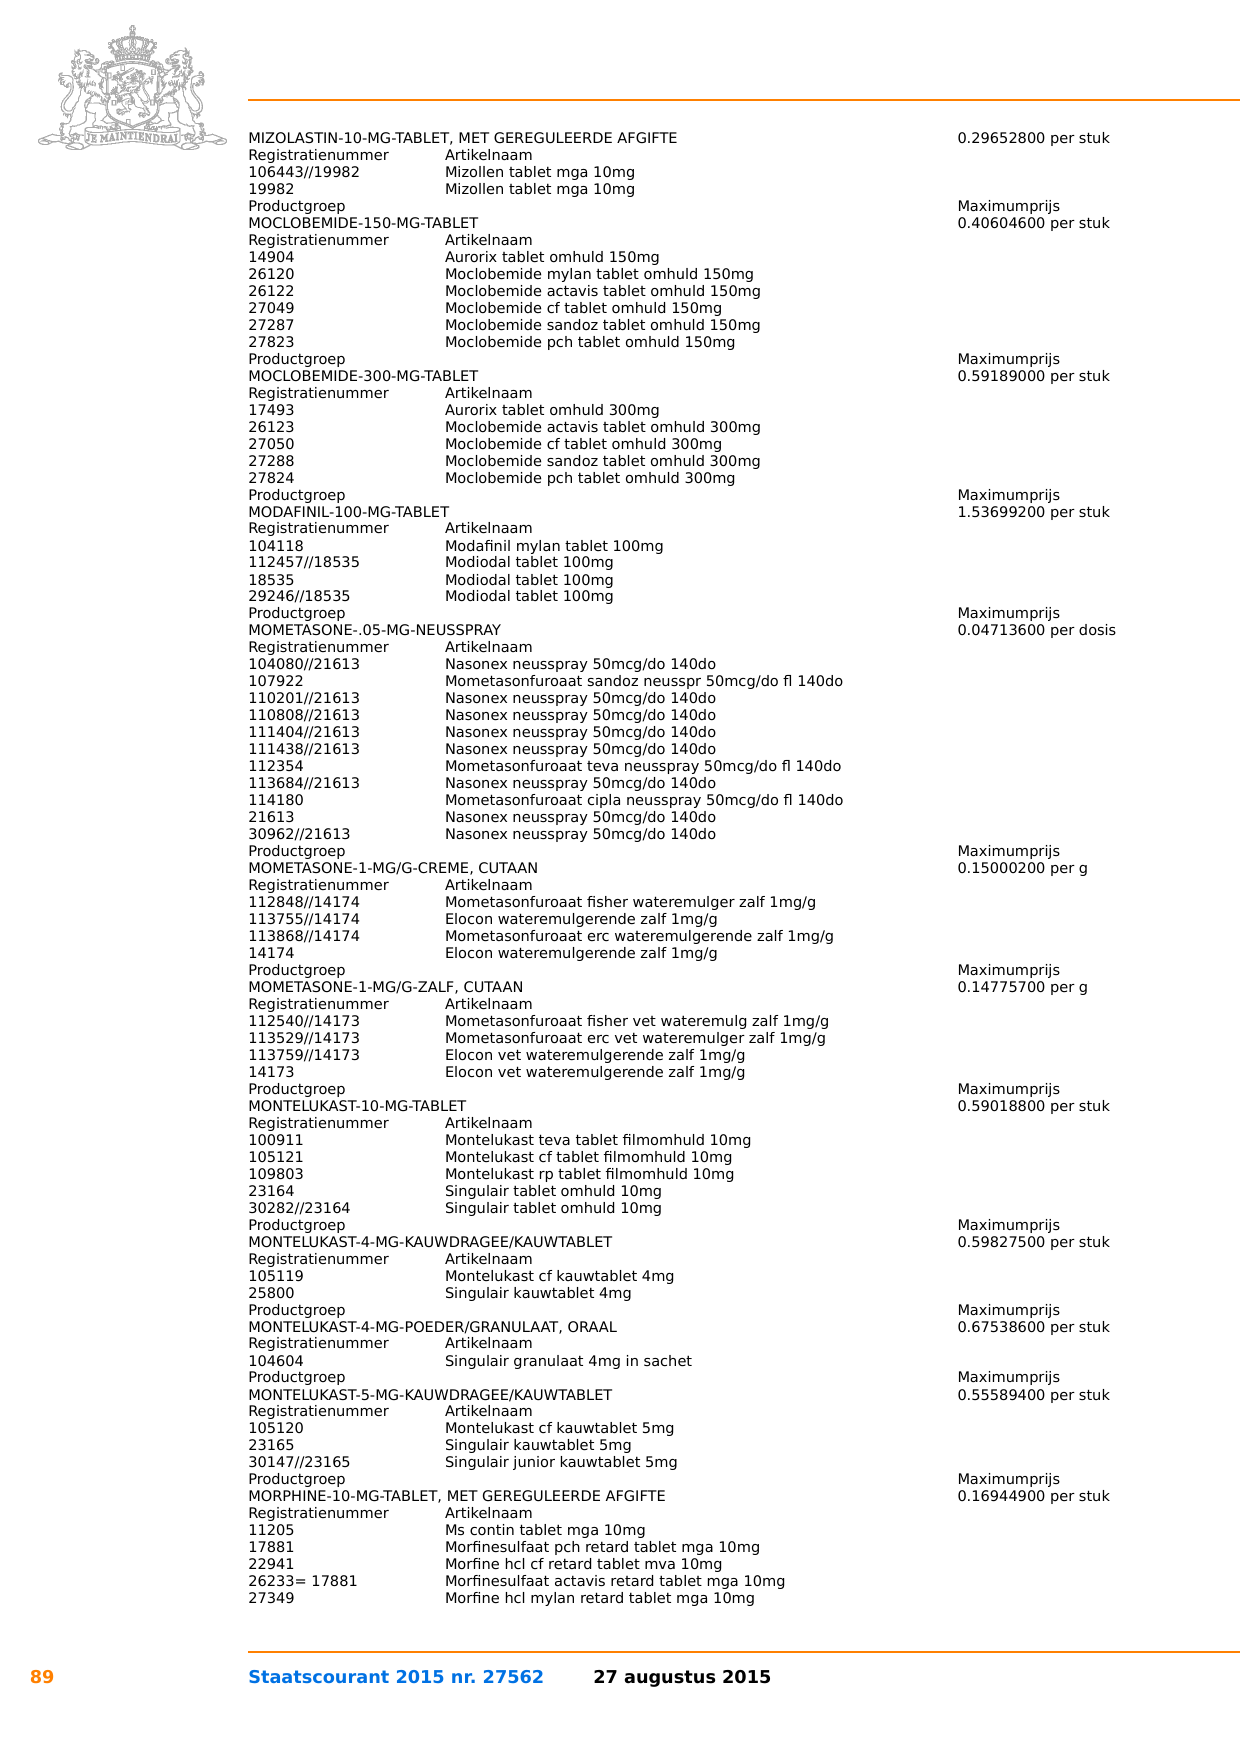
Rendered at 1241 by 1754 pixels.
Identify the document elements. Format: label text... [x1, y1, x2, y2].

table_cell [439, 1369, 951, 1386]
table_cell [951, 656, 1163, 673]
table_cell 21613 [248, 809, 439, 826]
table_cell Mometasonfuroaat fisher wateremulger zalf 1mg/g [439, 894, 951, 911]
table_cell [951, 1251, 1163, 1267]
table_cell [951, 1149, 1163, 1166]
table_cell 27287 [248, 317, 439, 334]
table_cell Mizollen tablet mga 10mg [439, 181, 951, 198]
table_cell Elocon vet wateremulgerende zalf 1mg/g [439, 1064, 951, 1081]
table_cell MORPHINE-10-MG-TABLET, MET GEREGULEERDE AFGIFTE [248, 1488, 951, 1505]
table_cell Registratienummer [248, 385, 439, 402]
table_cell 113759//14173 [248, 1047, 439, 1064]
table_cell 0.59827500 per stuk [951, 1234, 1163, 1251]
table_cell 105120 [248, 1420, 439, 1437]
table_cell [951, 1522, 1163, 1539]
table_cell Singulair junior kauwtablet 5mg [439, 1454, 951, 1471]
table_cell [951, 826, 1163, 843]
table_cell [951, 334, 1163, 351]
table_cell Productgroep [248, 605, 439, 622]
table_cell Mometasonfuroaat fisher vet wateremulg zalf 1mg/g [439, 1013, 951, 1030]
table_cell 112457//18535 [248, 554, 439, 571]
table_cell 110808//21613 [248, 707, 439, 724]
table_cell Moclobemide pch tablet omhuld 300mg [439, 470, 951, 486]
table_cell Montelukast cf tablet filmomhuld 10mg [439, 1149, 951, 1166]
table_cell 112540//14173 [248, 1013, 439, 1030]
table_cell MONTELUKAST-4-MG-KAUWDRAGEE/KAUWTABLET [248, 1234, 951, 1251]
table_cell Artikelnaam [439, 520, 951, 537]
table_cell [951, 1437, 1163, 1454]
table_cell Maximumprijs [951, 843, 1163, 860]
table_cell 26120 [248, 266, 439, 283]
table_cell Productgroep [248, 198, 439, 215]
table_cell Moclobemide mylan tablet omhuld 150mg [439, 266, 951, 283]
table_cell Modiodal tablet 100mg [439, 588, 951, 605]
table_cell Montelukast cf kauwtablet 4mg [439, 1268, 951, 1284]
table_cell 105119 [248, 1268, 439, 1284]
table_cell 109803 [248, 1166, 439, 1183]
table_cell Elocon wateremulgerende zalf 1mg/g [439, 911, 951, 928]
table_cell [439, 198, 951, 215]
table_cell Registratienummer [248, 1115, 439, 1132]
table_cell 26233= 17881 [248, 1573, 439, 1590]
table_cell [439, 1471, 951, 1488]
table_cell [951, 554, 1163, 571]
table_cell [951, 1539, 1163, 1556]
table_cell Productgroep [248, 962, 439, 979]
table_cell [951, 266, 1163, 283]
table_cell Moclobemide cf tablet omhuld 150mg [439, 300, 951, 317]
table_cell 27050 [248, 436, 439, 452]
table_cell [951, 673, 1163, 690]
table_cell [951, 402, 1163, 418]
table_cell Artikelnaam [439, 232, 951, 249]
table_cell 19982 [248, 181, 439, 198]
table_cell [951, 1183, 1163, 1199]
table_cell 14173 [248, 1064, 439, 1081]
table_cell 104080//21613 [248, 656, 439, 673]
table_cell Aurorix tablet omhuld 150mg [439, 249, 951, 266]
table_cell Montelukast teva tablet filmomhuld 10mg [439, 1132, 951, 1149]
table_cell 0.16944900 per stuk [951, 1488, 1163, 1505]
table_cell MOMETASONE-1-MG/G-CREME, CUTAAN [248, 860, 951, 877]
table_cell Maximumprijs [951, 1471, 1163, 1488]
table_cell Nasonex neusspray 50mcg/do 140do [439, 741, 951, 758]
table_cell Montelukast rp tablet filmomhuld 10mg [439, 1166, 951, 1183]
table_cell Registratienummer [248, 877, 439, 894]
table_cell 17493 [248, 402, 439, 418]
table_cell 111438//21613 [248, 741, 439, 758]
table_cell Singulair kauwtablet 4mg [439, 1285, 951, 1301]
table_cell [439, 351, 951, 368]
table_cell Productgroep [248, 1217, 439, 1233]
table_cell Maximumprijs [951, 1369, 1163, 1386]
table_cell Mizollen tablet mga 10mg [439, 164, 951, 181]
table_cell [951, 1013, 1163, 1030]
table_cell Artikelnaam [439, 1403, 951, 1420]
table_cell Registratienummer [248, 1251, 439, 1267]
table_cell [951, 690, 1163, 707]
table_cell [439, 605, 951, 622]
table_cell [951, 1200, 1163, 1217]
table_cell Modiodal tablet 100mg [439, 571, 951, 588]
table_cell [951, 283, 1163, 300]
table_cell Registratienummer [248, 147, 439, 164]
table_cell 25800 [248, 1285, 439, 1301]
table_cell Moclobemide cf tablet omhuld 300mg [439, 436, 951, 452]
table_cell 14904 [248, 249, 439, 266]
table_cell Artikelnaam [439, 1115, 951, 1132]
table_cell 22941 [248, 1556, 439, 1573]
table_cell 26122 [248, 283, 439, 300]
table_cell Productgroep [248, 1081, 439, 1098]
table_cell [951, 538, 1163, 554]
table_cell [951, 1590, 1163, 1607]
table_cell Maximumprijs [951, 351, 1163, 368]
table_cell Registratienummer [248, 1505, 439, 1522]
table_cell Nasonex neusspray 50mcg/do 140do [439, 724, 951, 741]
table_cell 0.14775700 per g [951, 979, 1163, 996]
table_cell [951, 317, 1163, 334]
table_cell Artikelnaam [439, 877, 951, 894]
table_cell MONTELUKAST-4-MG-POEDER/GRANULAAT, ORAAL [248, 1319, 951, 1335]
picture [38, 25, 227, 150]
table_cell Moclobemide actavis tablet omhuld 300mg [439, 419, 951, 436]
table_cell 0.29652800 per stuk [951, 130, 1163, 147]
table_cell Maximumprijs [951, 198, 1163, 215]
table_cell Mometasonfuroaat erc wateremulgerende zalf 1mg/g [439, 928, 951, 945]
table_cell Productgroep [248, 843, 439, 860]
table_cell [439, 962, 951, 979]
table_cell 27824 [248, 470, 439, 486]
table_cell [951, 639, 1163, 656]
table_cell MOCLOBEMIDE-150-MG-TABLET [248, 215, 951, 232]
table_cell Nasonex neusspray 50mcg/do 140do [439, 775, 951, 792]
table_cell [951, 1047, 1163, 1064]
table_cell 30962//21613 [248, 826, 439, 843]
table_cell 0.15000200 per g [951, 860, 1163, 877]
table_cell [951, 1505, 1163, 1522]
table_cell 104604 [248, 1353, 439, 1369]
table_cell Maximumprijs [951, 1081, 1163, 1098]
table_cell MOMETASONE-1-MG/G-ZALF, CUTAAN [248, 979, 951, 996]
table_cell 113529//14173 [248, 1030, 439, 1047]
table_cell Registratienummer [248, 232, 439, 249]
table_cell 106443//19982 [248, 164, 439, 181]
table_cell MONTELUKAST-10-MG-TABLET [248, 1098, 951, 1115]
table_cell 113684//21613 [248, 775, 439, 792]
table_cell Mometasonfuroaat cipla neusspray 50mcg/do fl 140do [439, 792, 951, 809]
table_cell [951, 1064, 1163, 1081]
table_cell MOMETASONE-.05-MG-NEUSSPRAY [248, 622, 951, 639]
table_cell Nasonex neusspray 50mcg/do 140do [439, 826, 951, 843]
table_cell [439, 1217, 951, 1233]
table_cell [951, 1132, 1163, 1149]
table_cell Productgroep [248, 1471, 439, 1488]
table_cell [951, 385, 1163, 402]
table_cell Mometasonfuroaat sandoz neusspr 50mcg/do fl 140do [439, 673, 951, 690]
table_cell [951, 1420, 1163, 1437]
table_cell 114180 [248, 792, 439, 809]
table_cell Artikelnaam [439, 385, 951, 402]
table_cell 26123 [248, 419, 439, 436]
table_cell 27349 [248, 1590, 439, 1607]
table_cell [951, 945, 1163, 962]
table_cell Artikelnaam [439, 639, 951, 656]
table_cell [951, 164, 1163, 181]
table_cell 100911 [248, 1132, 439, 1149]
table_cell [951, 741, 1163, 758]
table_cell Artikelnaam [439, 1251, 951, 1267]
table_cell Modiodal tablet 100mg [439, 554, 951, 571]
table_cell Singulair tablet omhuld 10mg [439, 1183, 951, 1199]
table_cell 112354 [248, 758, 439, 775]
table_cell Nasonex neusspray 50mcg/do 140do [439, 690, 951, 707]
table_cell Productgroep [248, 1369, 439, 1386]
table_cell 0.55589400 per stuk [951, 1386, 1163, 1403]
table_cell Morfinesulfaat actavis retard tablet mga 10mg [439, 1573, 951, 1590]
table_cell [951, 1166, 1163, 1183]
table_cell 17881 [248, 1539, 439, 1556]
table_cell Mometasonfuroaat erc vet wateremulger zalf 1mg/g [439, 1030, 951, 1047]
table_cell [951, 1353, 1163, 1369]
table_cell Nasonex neusspray 50mcg/do 140do [439, 809, 951, 826]
table_cell Moclobemide actavis tablet omhuld 150mg [439, 283, 951, 300]
table_cell Registratienummer [248, 520, 439, 537]
table_cell Registratienummer [248, 1403, 439, 1420]
table_cell [951, 928, 1163, 945]
table_cell 0.04713600 per dosis [951, 622, 1163, 639]
table_cell [951, 792, 1163, 809]
table_cell [439, 1301, 951, 1318]
table_cell 113868//14174 [248, 928, 439, 945]
table_cell 111404//21613 [248, 724, 439, 741]
table_cell Mometasonfuroaat teva neusspray 50mcg/do fl 140do [439, 758, 951, 775]
table_cell Maximumprijs [951, 605, 1163, 622]
table_cell 14174 [248, 945, 439, 962]
table_cell 104118 [248, 538, 439, 554]
table_cell [951, 758, 1163, 775]
table_cell Moclobemide pch tablet omhuld 150mg [439, 334, 951, 351]
table_cell Morfine hcl mylan retard tablet mga 10mg [439, 1590, 951, 1607]
table_cell [951, 877, 1163, 894]
table_cell [951, 1115, 1163, 1132]
table_cell MOCLOBEMIDE-300-MG-TABLET [248, 368, 951, 384]
table_cell [951, 775, 1163, 792]
table_cell [951, 147, 1163, 164]
table_cell [951, 996, 1163, 1013]
table_cell [951, 1556, 1163, 1573]
table_cell [439, 843, 951, 860]
table_cell Registratienummer [248, 996, 439, 1013]
table_cell [951, 181, 1163, 198]
table_cell 11205 [248, 1522, 439, 1539]
table_cell Elocon vet wateremulgerende zalf 1mg/g [439, 1047, 951, 1064]
table_cell MIZOLASTIN-10-MG-TABLET, MET GEREGULEERDE AFGIFTE [248, 130, 951, 147]
table_cell Singulair tablet omhuld 10mg [439, 1200, 951, 1217]
table_cell [951, 249, 1163, 266]
table_cell Artikelnaam [439, 1335, 951, 1352]
table_cell MODAFINIL-100-MG-TABLET [248, 504, 951, 520]
table_cell [439, 1081, 951, 1098]
table_cell 112848//14174 [248, 894, 439, 911]
table_cell Registratienummer [248, 1335, 439, 1352]
table_cell Aurorix tablet omhuld 300mg [439, 402, 951, 418]
table_cell Singulair granulaat 4mg in sachet [439, 1353, 951, 1369]
table_cell [951, 1268, 1163, 1284]
table_cell [951, 724, 1163, 741]
table_cell 30282//23164 [248, 1200, 439, 1217]
table_cell [951, 1454, 1163, 1471]
table_cell MONTELUKAST-5-MG-KAUWDRAGEE/KAUWTABLET [248, 1386, 951, 1403]
table_cell Modafinil mylan tablet 100mg [439, 538, 951, 554]
table_cell Productgroep [248, 486, 439, 503]
table_cell [951, 1403, 1163, 1420]
table_cell [951, 707, 1163, 724]
table_cell 27288 [248, 453, 439, 469]
table_cell Morfinesulfaat pch retard tablet mga 10mg [439, 1539, 951, 1556]
table_cell 0.59189000 per stuk [951, 368, 1163, 384]
table_cell [951, 588, 1163, 605]
table_cell Maximumprijs [951, 486, 1163, 503]
table_cell 18535 [248, 571, 439, 588]
table_cell Artikelnaam [439, 996, 951, 1013]
table_cell Moclobemide sandoz tablet omhuld 300mg [439, 453, 951, 469]
table_cell 1.53699200 per stuk [951, 504, 1163, 520]
table_cell 105121 [248, 1149, 439, 1166]
table_cell [951, 453, 1163, 469]
table_cell [951, 809, 1163, 826]
table_cell 30147//23165 [248, 1454, 439, 1471]
table_cell [951, 1335, 1163, 1352]
table_cell 27823 [248, 334, 439, 351]
table_cell Productgroep [248, 351, 439, 368]
table_cell Artikelnaam [439, 147, 951, 164]
table_cell Maximumprijs [951, 1217, 1163, 1233]
table_cell 0.59018800 per stuk [951, 1098, 1163, 1115]
table_cell Elocon wateremulgerende zalf 1mg/g [439, 945, 951, 962]
table_cell Montelukast cf kauwtablet 5mg [439, 1420, 951, 1437]
table_cell [951, 1030, 1163, 1047]
table_cell Morfine hcl cf retard tablet mva 10mg [439, 1556, 951, 1573]
table_cell Ms contin tablet mga 10mg [439, 1522, 951, 1539]
table_cell [951, 232, 1163, 249]
table_cell [951, 520, 1163, 537]
table_cell [951, 470, 1163, 486]
table_cell Maximumprijs [951, 962, 1163, 979]
table_cell Productgroep [248, 1301, 439, 1318]
table_cell Moclobemide sandoz tablet omhuld 150mg [439, 317, 951, 334]
table_cell [951, 436, 1163, 452]
table_cell 0.40604600 per stuk [951, 215, 1163, 232]
table_cell 23165 [248, 1437, 439, 1454]
table_cell 29246//18535 [248, 588, 439, 605]
table_cell 110201//21613 [248, 690, 439, 707]
table_cell 107922 [248, 673, 439, 690]
table_cell Nasonex neusspray 50mcg/do 140do [439, 656, 951, 673]
table_cell [951, 1285, 1163, 1301]
table_cell 113755//14174 [248, 911, 439, 928]
table_cell 27049 [248, 300, 439, 317]
table_cell [951, 419, 1163, 436]
table_cell Artikelnaam [439, 1505, 951, 1522]
table_cell Registratienummer [248, 639, 439, 656]
table_cell [951, 1573, 1163, 1590]
table_cell [951, 300, 1163, 317]
table_cell [951, 571, 1163, 588]
table_cell 23164 [248, 1183, 439, 1199]
table_cell [951, 894, 1163, 911]
table_cell Nasonex neusspray 50mcg/do 140do [439, 707, 951, 724]
table_cell Singulair kauwtablet 5mg [439, 1437, 951, 1454]
table_cell [439, 486, 951, 503]
table_cell [951, 911, 1163, 928]
table_cell 0.67538600 per stuk [951, 1319, 1163, 1335]
table_cell Maximumprijs [951, 1301, 1163, 1318]
